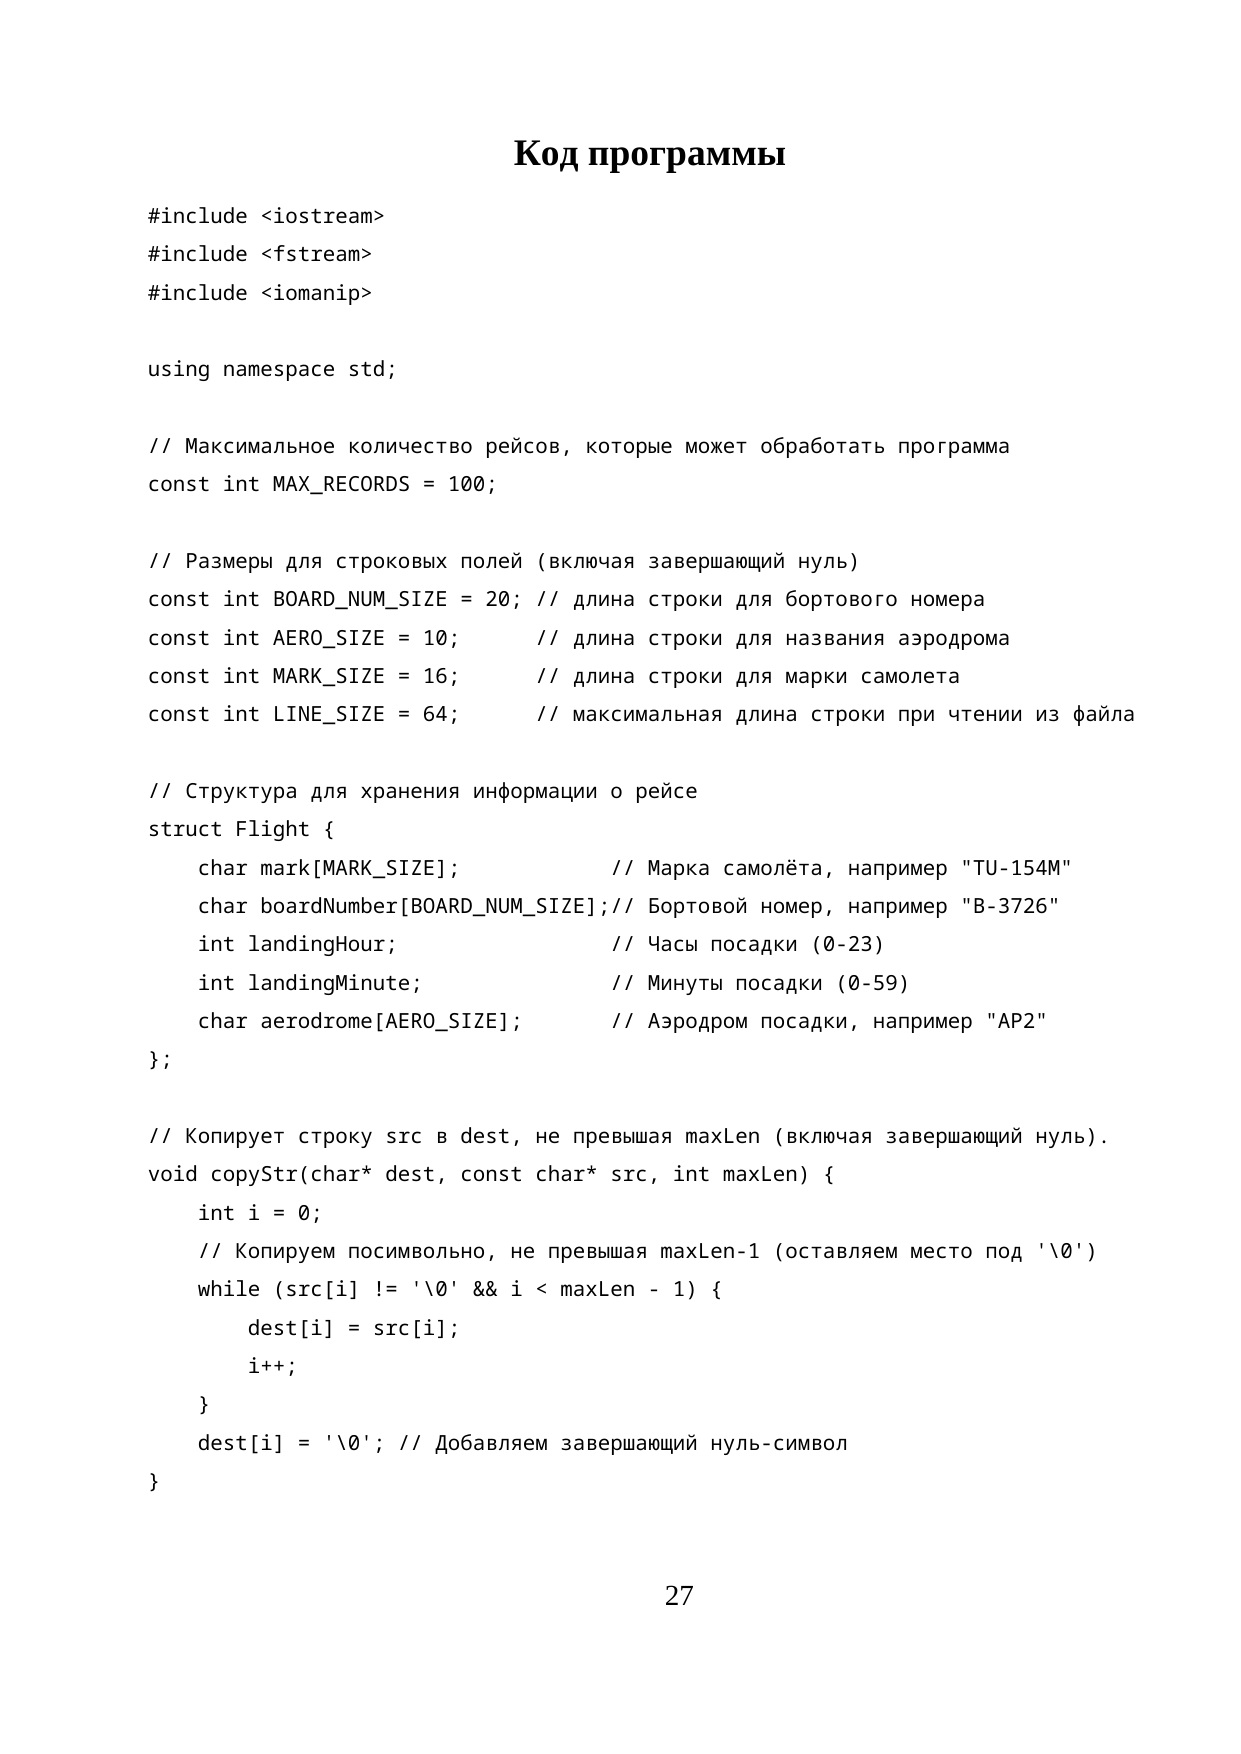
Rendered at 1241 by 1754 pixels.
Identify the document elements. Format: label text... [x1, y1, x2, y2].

text char mark[MARK_SIZE]; // Марка самолёта, например "TU-154M" [148, 853, 1152, 881]
text const int BOARD_NUM_SIZE = 20; // длина строки для бортового номера [148, 584, 1152, 613]
text char aerodrome[AERO_SIZE]; // Аэродром посадки, например "AP2" [148, 1006, 1152, 1035]
text int landingHour; // Часы посадки (0-23) [148, 929, 1152, 958]
text i++; [148, 1351, 1152, 1380]
text dest[i] = src[i]; [148, 1313, 1152, 1341]
text void copyStr(char* dest, const char* src, int maxLen) { [148, 1159, 1152, 1188]
text // Максимальное количество рейсов, которые может обработать программа [148, 431, 1152, 460]
text while (src[i] != '\0' && i < maxLen - 1) { [148, 1274, 1152, 1303]
text struct Flight { [148, 814, 1152, 843]
text const int MAX_RECORDS = 100; [148, 469, 1152, 498]
text } [148, 1389, 1152, 1418]
text } [148, 1466, 1152, 1495]
text }; [148, 1044, 1152, 1073]
text // Структура для хранения информации о рейсе [148, 776, 1152, 805]
text int landingMinute; // Минуты посадки (0-59) [148, 968, 1152, 996]
text const int MARK_SIZE = 16; // длина строки для марки самолета [148, 661, 1152, 690]
text Код программы [148, 131, 1152, 174]
text #include <iomanip> [148, 278, 1152, 306]
text const int LINE_SIZE = 64; // максимальная длина строки при чтении из файла [148, 699, 1152, 728]
text using namespace std; [148, 354, 1152, 383]
text const int AERO_SIZE = 10; // длина строки для названия аэродрома [148, 623, 1152, 651]
text dest[i] = '\0'; // Добавляем завершающий нуль-символ [148, 1428, 1152, 1456]
text // Копируем посимвольно, не превышая maxLen-1 (оставляем место под '\0') [148, 1236, 1152, 1265]
text #include <iostream> [148, 201, 1152, 230]
text // Копирует строку src в dest, не превышая maxLen (включая завершающий нуль). [148, 1121, 1152, 1150]
text #include <fstream> [148, 239, 1152, 268]
text // Размеры для строковых полей (включая завершающий нуль) [148, 546, 1152, 575]
text char boardNumber[BOARD_NUM_SIZE];// Бортовой номер, например "B-3726" [148, 891, 1152, 920]
text int i = 0; [148, 1198, 1152, 1226]
